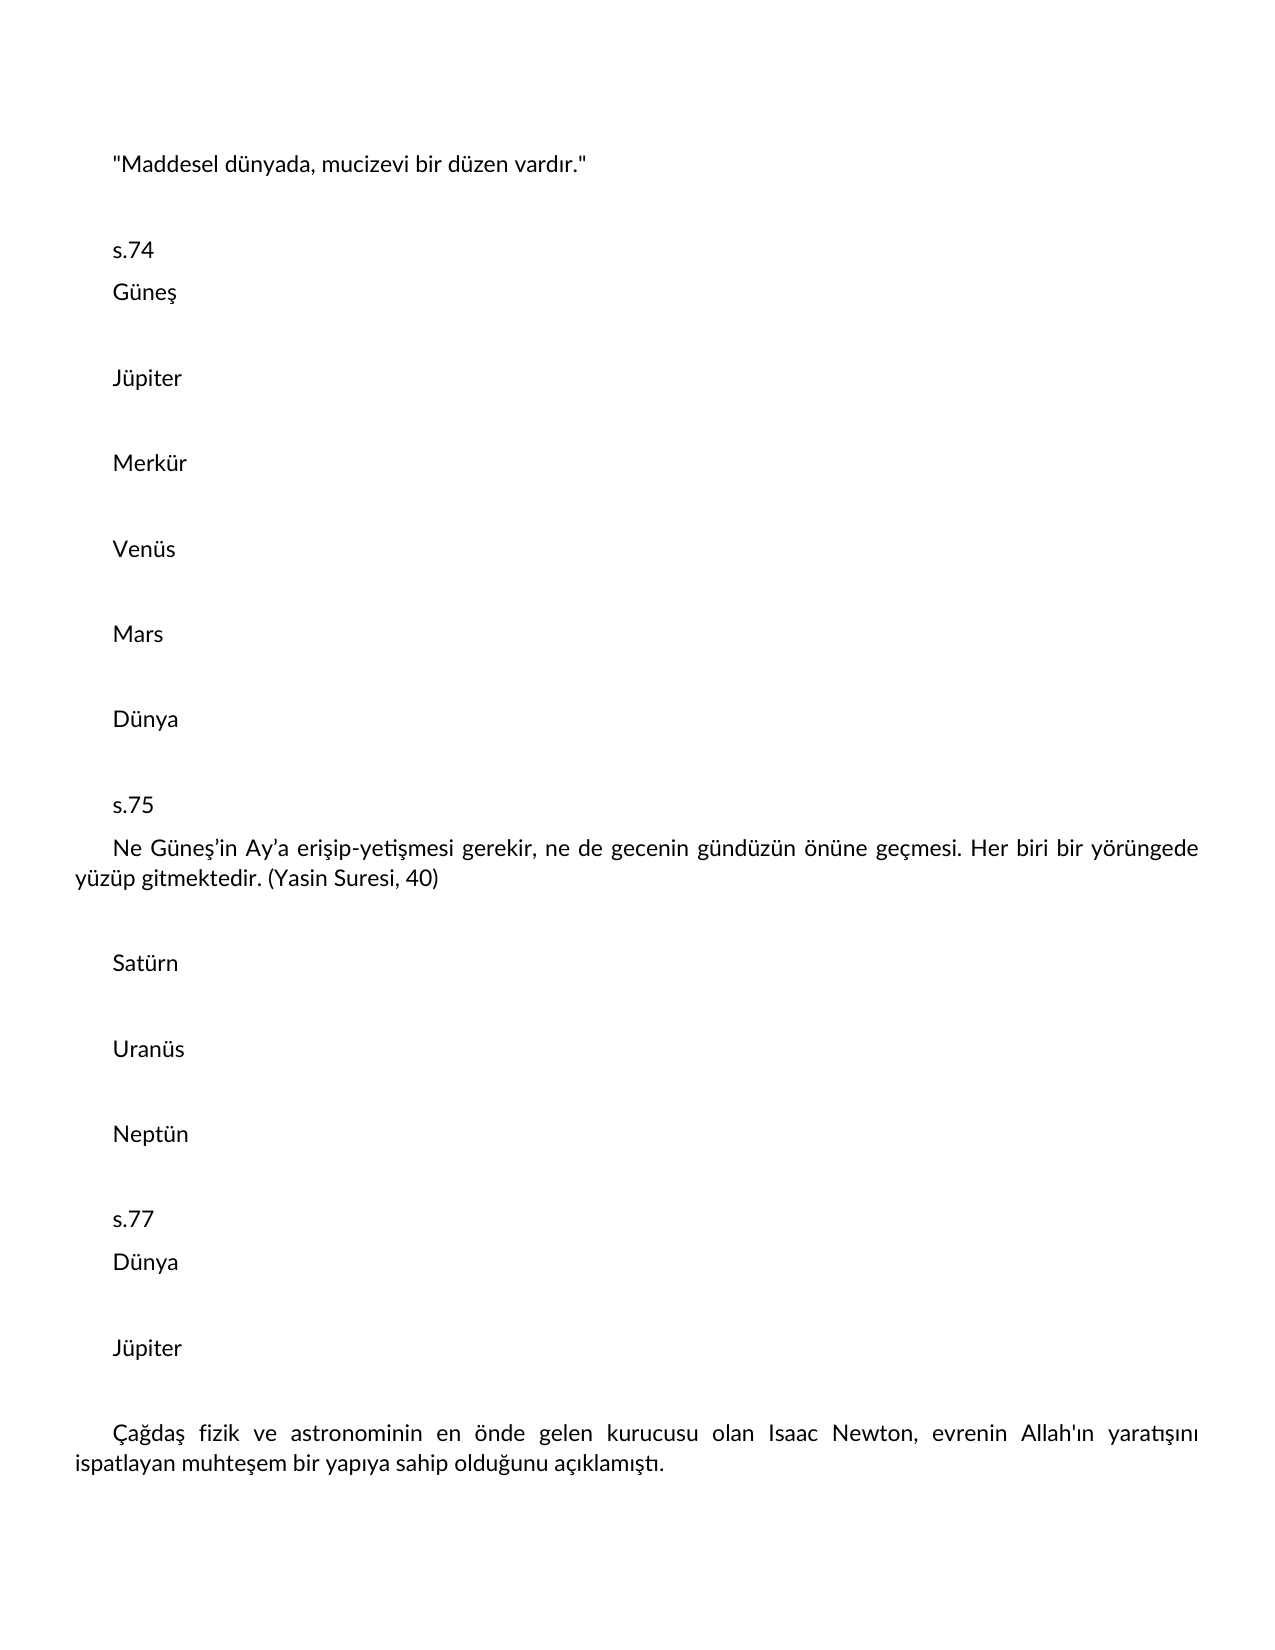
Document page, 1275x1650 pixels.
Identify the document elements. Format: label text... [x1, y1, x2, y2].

text Jüpiter [75, 1333, 1200, 1361]
text Ne Güneş’in Ay’a erişip-yetişmesi gerekir, ne de gecenin gündüzün önüne geçmesi. Her biri bir yörüngede yüzüp gitmektedir. (Yasin Suresi, 40) [75, 833, 1200, 891]
text Uranüs [75, 1034, 1200, 1062]
text Merkür [75, 449, 1200, 476]
text s.77 [75, 1205, 1200, 1233]
text Dünya [75, 705, 1200, 733]
text Mars [75, 620, 1200, 647]
text s.75 [75, 791, 1200, 818]
text Satürn [75, 949, 1200, 976]
text Neptün [75, 1120, 1200, 1147]
text Dünya [75, 1248, 1200, 1275]
text Venüs [75, 534, 1200, 562]
text Çağdaş fizik ve astronominin en önde gelen kurucusu olan Isaac Newton, evrenin Allah'ın yaratışını ispatlayan muhteşem bir yapıya sahip olduğunu açıklamıştı. [75, 1419, 1200, 1476]
text "Maddesel dünyada, mucizevi bir düzen vardır." [75, 150, 1200, 177]
text Jüpiter [75, 363, 1200, 391]
text s.74 [75, 235, 1200, 263]
text Güneş [75, 278, 1200, 306]
